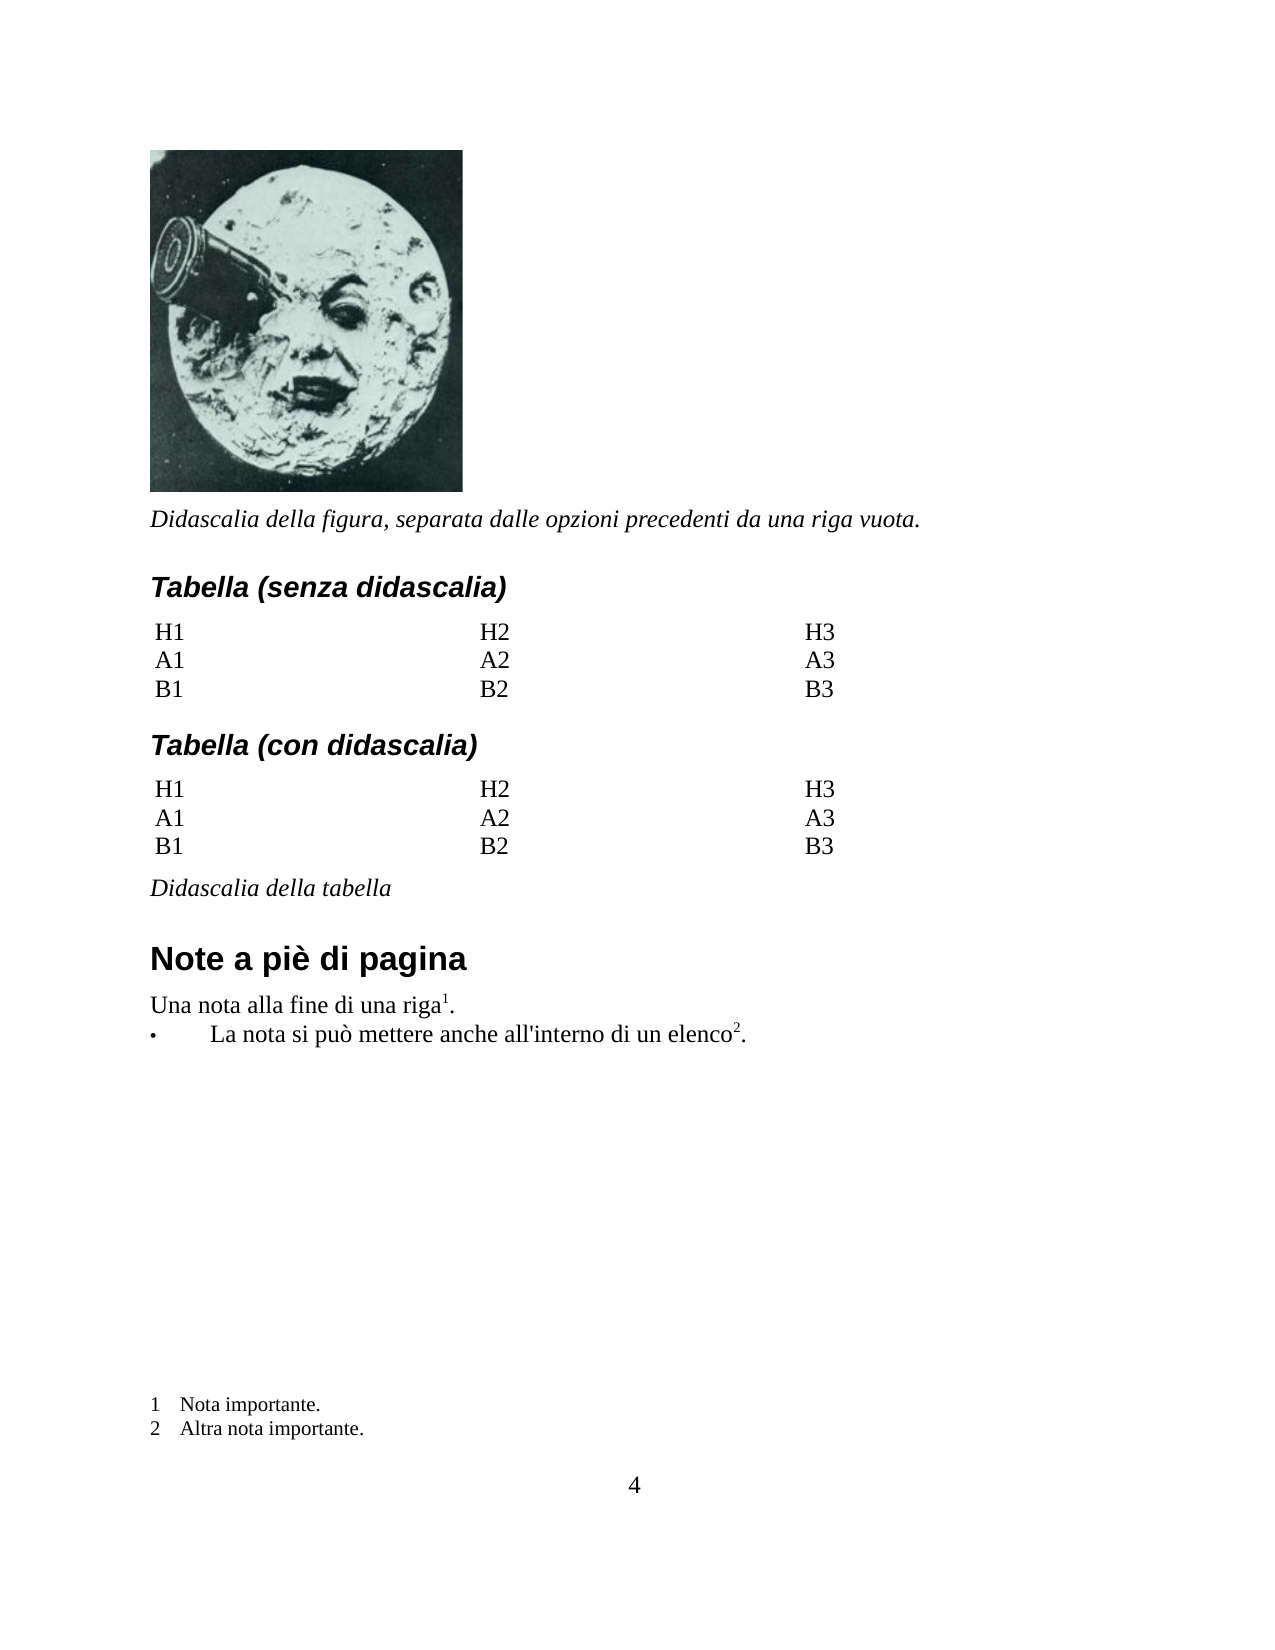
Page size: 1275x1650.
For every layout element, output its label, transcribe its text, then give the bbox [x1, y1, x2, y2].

text Didascalia della tabella [150, 873, 1125, 901]
table_header H1 [150, 617, 475, 645]
table_cell A3 [800, 803, 1125, 831]
table_cell B1 [150, 831, 475, 860]
picture [150, 150, 463, 492]
table_header H2 [475, 617, 800, 645]
subtitle Tabella (senza didascalia) [150, 571, 1125, 604]
table_cell B2 [475, 831, 800, 860]
table_header H2 [475, 774, 800, 803]
text Una nota alla fine di una riga. [150, 990, 1125, 1019]
list La nota si può mettere anche all'interno di un elenco. [150, 1019, 1125, 1047]
table_cell B2 [475, 674, 800, 703]
table_cell A1 [150, 645, 475, 674]
subtitle Tabella (con didascalia) [150, 728, 1125, 761]
subtitle Note a piè di pagina [150, 939, 1125, 977]
table_cell B3 [800, 831, 1125, 860]
table_cell B1 [150, 674, 475, 703]
table_cell A3 [800, 645, 1125, 674]
table_header H3 [800, 774, 1125, 803]
table_cell A2 [475, 803, 800, 831]
table_cell A1 [150, 803, 475, 831]
table_header H3 [800, 617, 1125, 645]
list Altra nota importante. [150, 1416, 1125, 1440]
text Didascalia della figura, separata dalle opzioni precedenti da una riga vuota. [150, 504, 1125, 533]
table_cell A2 [475, 645, 800, 674]
table_header H1 [150, 774, 475, 803]
table_cell B3 [800, 674, 1125, 703]
text Nota importante. [150, 1392, 1125, 1416]
